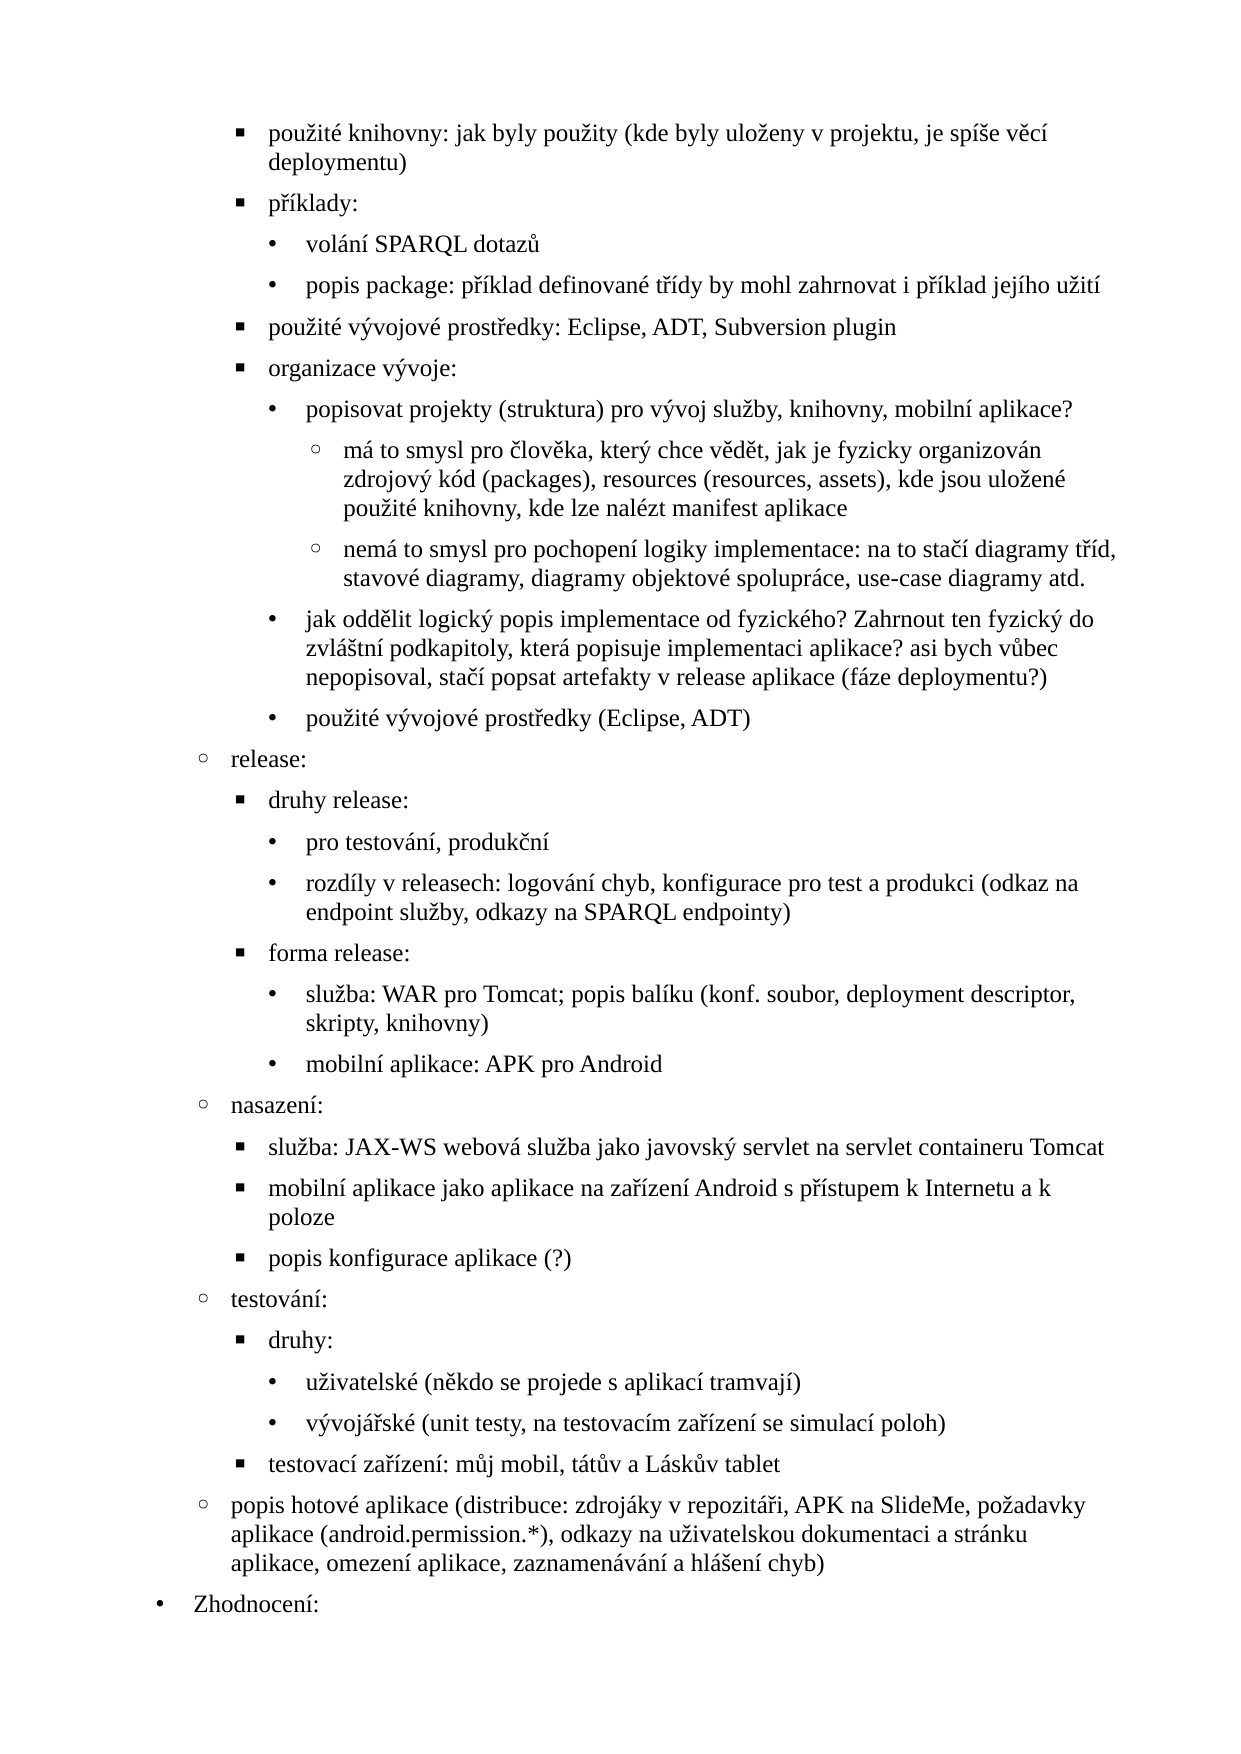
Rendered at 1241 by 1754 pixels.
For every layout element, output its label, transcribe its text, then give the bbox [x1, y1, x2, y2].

list Zhodnocení: [156, 1589, 1122, 1618]
list release: [193, 744, 1122, 773]
list testovací zařízení: můj mobil, tátův a Láskův tablet [231, 1449, 1122, 1478]
list forma release: [231, 938, 1122, 967]
list pro testování, produkční [268, 827, 1122, 856]
list vývojářské (unit testy, na testovacím zařízení se simulací poloh) [268, 1408, 1122, 1437]
list popis package: příklad definované třídy by mohl zahrnovat i příklad jejího užití [268, 271, 1122, 299]
list popisovat projekty (struktura) pro vývoj služby, knihovny, mobilní aplikace? [268, 394, 1122, 423]
list nemá to smysl pro pochopení logiky implementace: na to stačí diagramy tříd, stavové diagramy, diagramy objektové spolupráce, use-case diagramy atd. [306, 534, 1122, 592]
list uživatelské (někdo se projede s aplikací tramvají) [268, 1367, 1122, 1396]
list testování: [193, 1284, 1122, 1313]
list volání SPARQL dotazů [268, 229, 1122, 258]
list organizace vývoje: [231, 353, 1122, 382]
list druhy: [231, 1326, 1122, 1354]
list služba: WAR pro Tomcat; popis balíku (konf. soubor, deployment descriptor, skripty, knihovny) [268, 979, 1122, 1037]
list rozdíly v releasech: logování chyb, konfigurace pro test a produkci (odkaz na endpoint služby, odkazy na SPARQL endpointy) [268, 868, 1122, 926]
list služba: JAX-WS webová služba jako javovský servlet na servlet containeru Tomcat [231, 1132, 1122, 1161]
list popis hotové aplikace (distribuce: zdrojáky v repozitáři, APK na SlideMe, požadavky aplikace (android.permission.*), odkazy na uživatelskou dokumentaci a stránku aplikace, omezení aplikace, zaznamenávání a hlášení chyb) [193, 1491, 1122, 1577]
list použité knihovny: jak byly použity (kde byly uloženy v projektu, je spíše věcí deploymentu) [231, 118, 1122, 176]
list použité vývojové prostředky (Eclipse, ADT) [268, 703, 1122, 732]
list použité vývojové prostředky: Eclipse, ADT, Subversion plugin [231, 312, 1122, 341]
list popis konfigurace aplikace (?) [231, 1243, 1122, 1272]
list příklady: [231, 188, 1122, 217]
list jak oddělit logický popis implementace od fyzického? Zahrnout ten fyzický do zvláštní podkapitoly, která popisuje implementaci aplikace? asi bych vůbec nepopisoval, stačí popsat artefakty v release aplikace (fáze deploymentu?) [268, 604, 1122, 691]
list druhy release: [231, 786, 1122, 814]
list má to smysl pro člověka, který chce vědět, jak je fyzicky organizován zdrojový kód (packages), resources (resources, assets), kde jsou uložené použité knihovny, kde lze nalézt manifest aplikace [306, 436, 1122, 522]
list mobilní aplikace: APK pro Android [268, 1049, 1122, 1078]
list mobilní aplikace jako aplikace na zařízení Android s přístupem k Internetu a k poloze [231, 1173, 1122, 1231]
list nasazení: [193, 1091, 1122, 1119]
